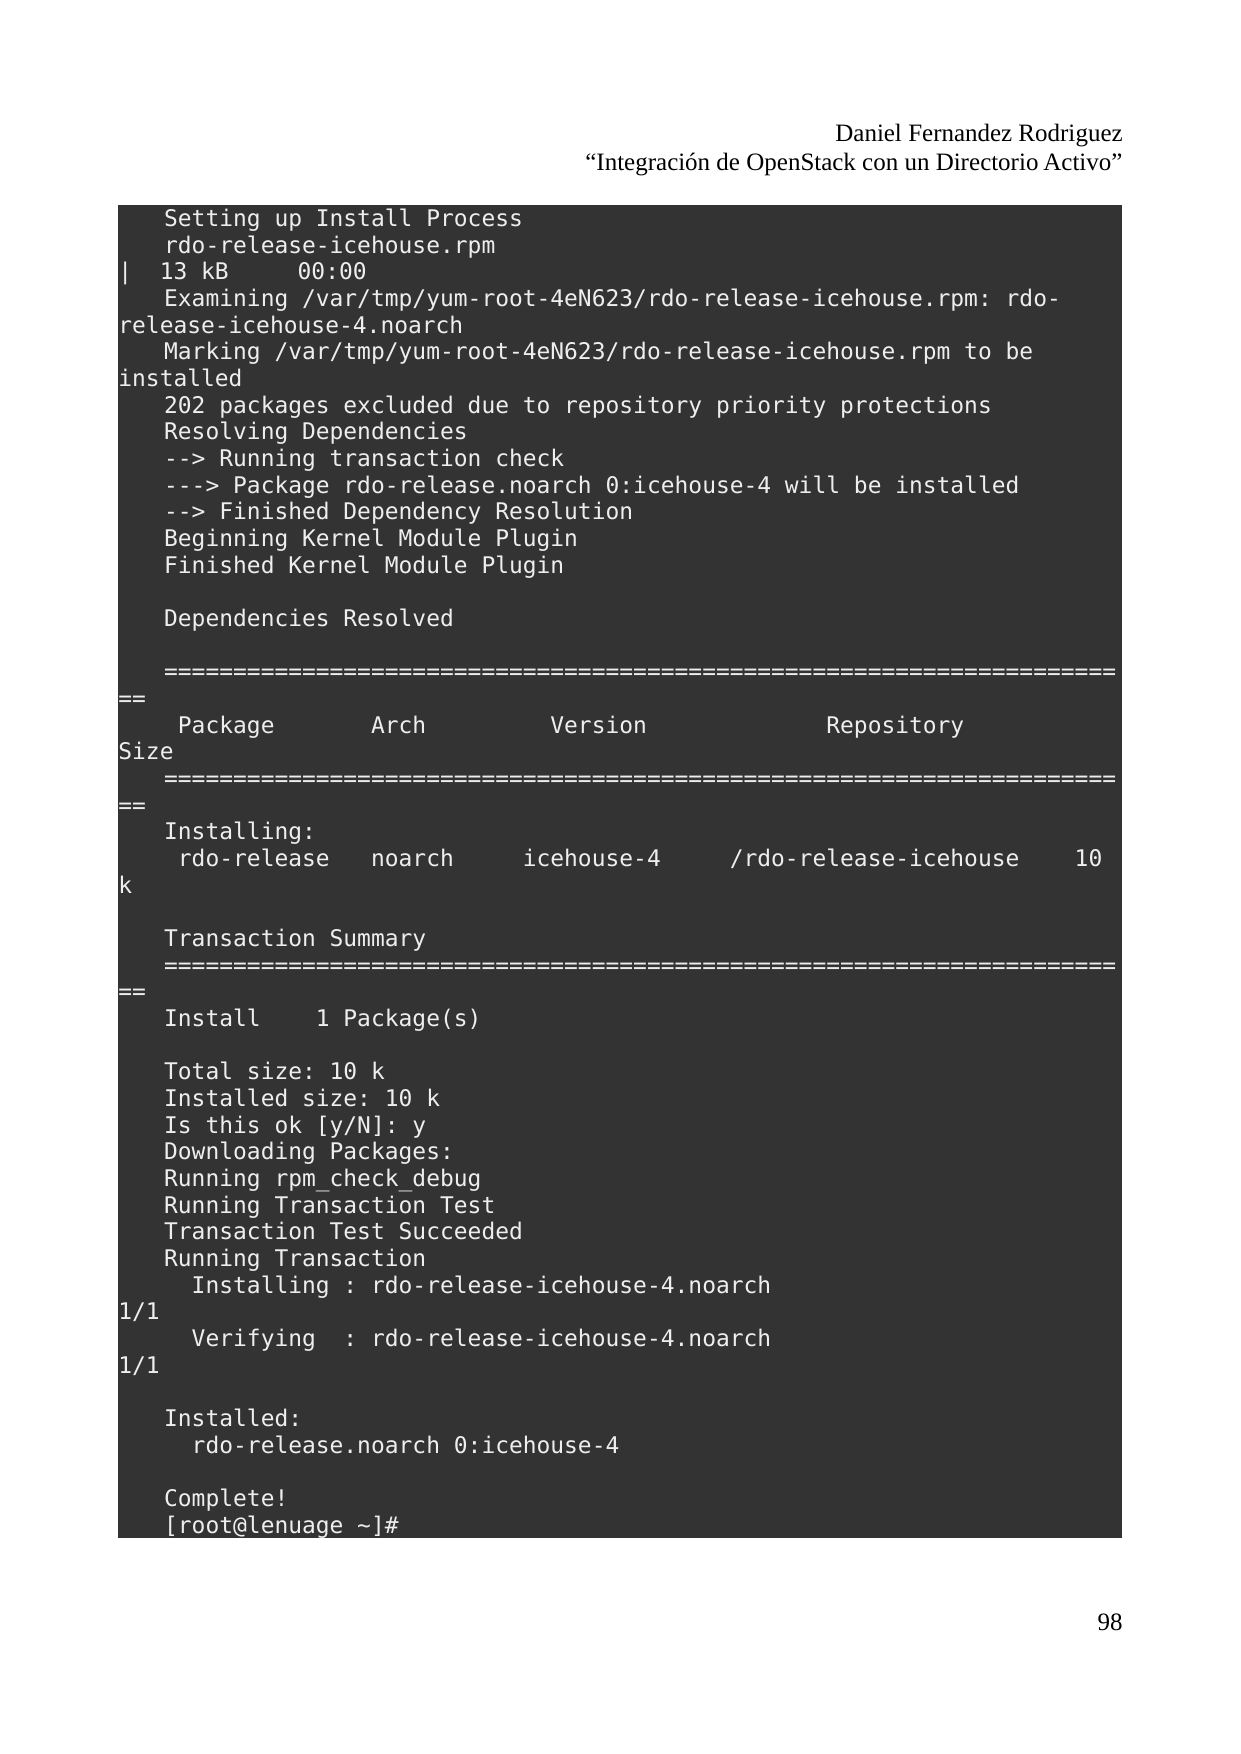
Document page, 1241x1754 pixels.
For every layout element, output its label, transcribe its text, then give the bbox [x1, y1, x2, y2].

text Downloading Packages: [118, 1138, 1122, 1165]
text Running Transaction [118, 1245, 1122, 1272]
text Installed size: 10 k [118, 1085, 1122, 1112]
text Beginning Kernel Module Plugin [118, 525, 1122, 552]
text ======================================================================= [118, 658, 1122, 712]
text Transaction Test Succeeded [118, 1218, 1122, 1245]
text Package Arch Version Repository Size [118, 712, 1122, 765]
text Is this ok [y/N]: y [118, 1112, 1122, 1138]
text Setting up Install Process [118, 205, 1122, 232]
text rdo-release-icehouse.rpm | 13 kB 00:00 [118, 232, 1122, 285]
text Install 1 Package(s) [118, 1005, 1122, 1032]
text Examining /var/tmp/yum-root-4eN623/rdo-release-icehouse.rpm: rdo-release-icehouse-4.noarch [118, 285, 1122, 338]
text ======================================================================= [118, 765, 1122, 818]
text Running Transaction Test [118, 1192, 1122, 1218]
text Installing : rdo-release-icehouse-4.noarch 1/1 [118, 1272, 1122, 1325]
text 202 packages excluded due to repository priority protections [118, 392, 1122, 418]
text Finished Kernel Module Plugin [118, 552, 1122, 578]
text Installing: [118, 818, 1122, 845]
text rdo-release noarch icehouse-4 /rdo-release-icehouse 10 k [118, 845, 1122, 898]
text rdo-release.noarch 0:icehouse-4 [118, 1432, 1122, 1458]
text Dependencies Resolved [118, 605, 1122, 632]
text Resolving Dependencies [118, 418, 1122, 445]
text ---> Package rdo-release.noarch 0:icehouse-4 will be installed [118, 472, 1122, 498]
text Transaction Summary [118, 925, 1122, 952]
text Total size: 10 k [118, 1058, 1122, 1085]
text Running rpm_check_debug [118, 1165, 1122, 1192]
text Verifying : rdo-release-icehouse-4.noarch 1/1 [118, 1325, 1122, 1378]
text Installed: [118, 1405, 1122, 1432]
text Complete! [118, 1485, 1122, 1512]
text ======================================================================= [118, 952, 1122, 1005]
text Marking /var/tmp/yum-root-4eN623/rdo-release-icehouse.rpm to be installed [118, 338, 1122, 392]
text --> Running transaction check [118, 445, 1122, 472]
text [root@lenuage ~]# [118, 1512, 1122, 1538]
text --> Finished Dependency Resolution [118, 498, 1122, 525]
